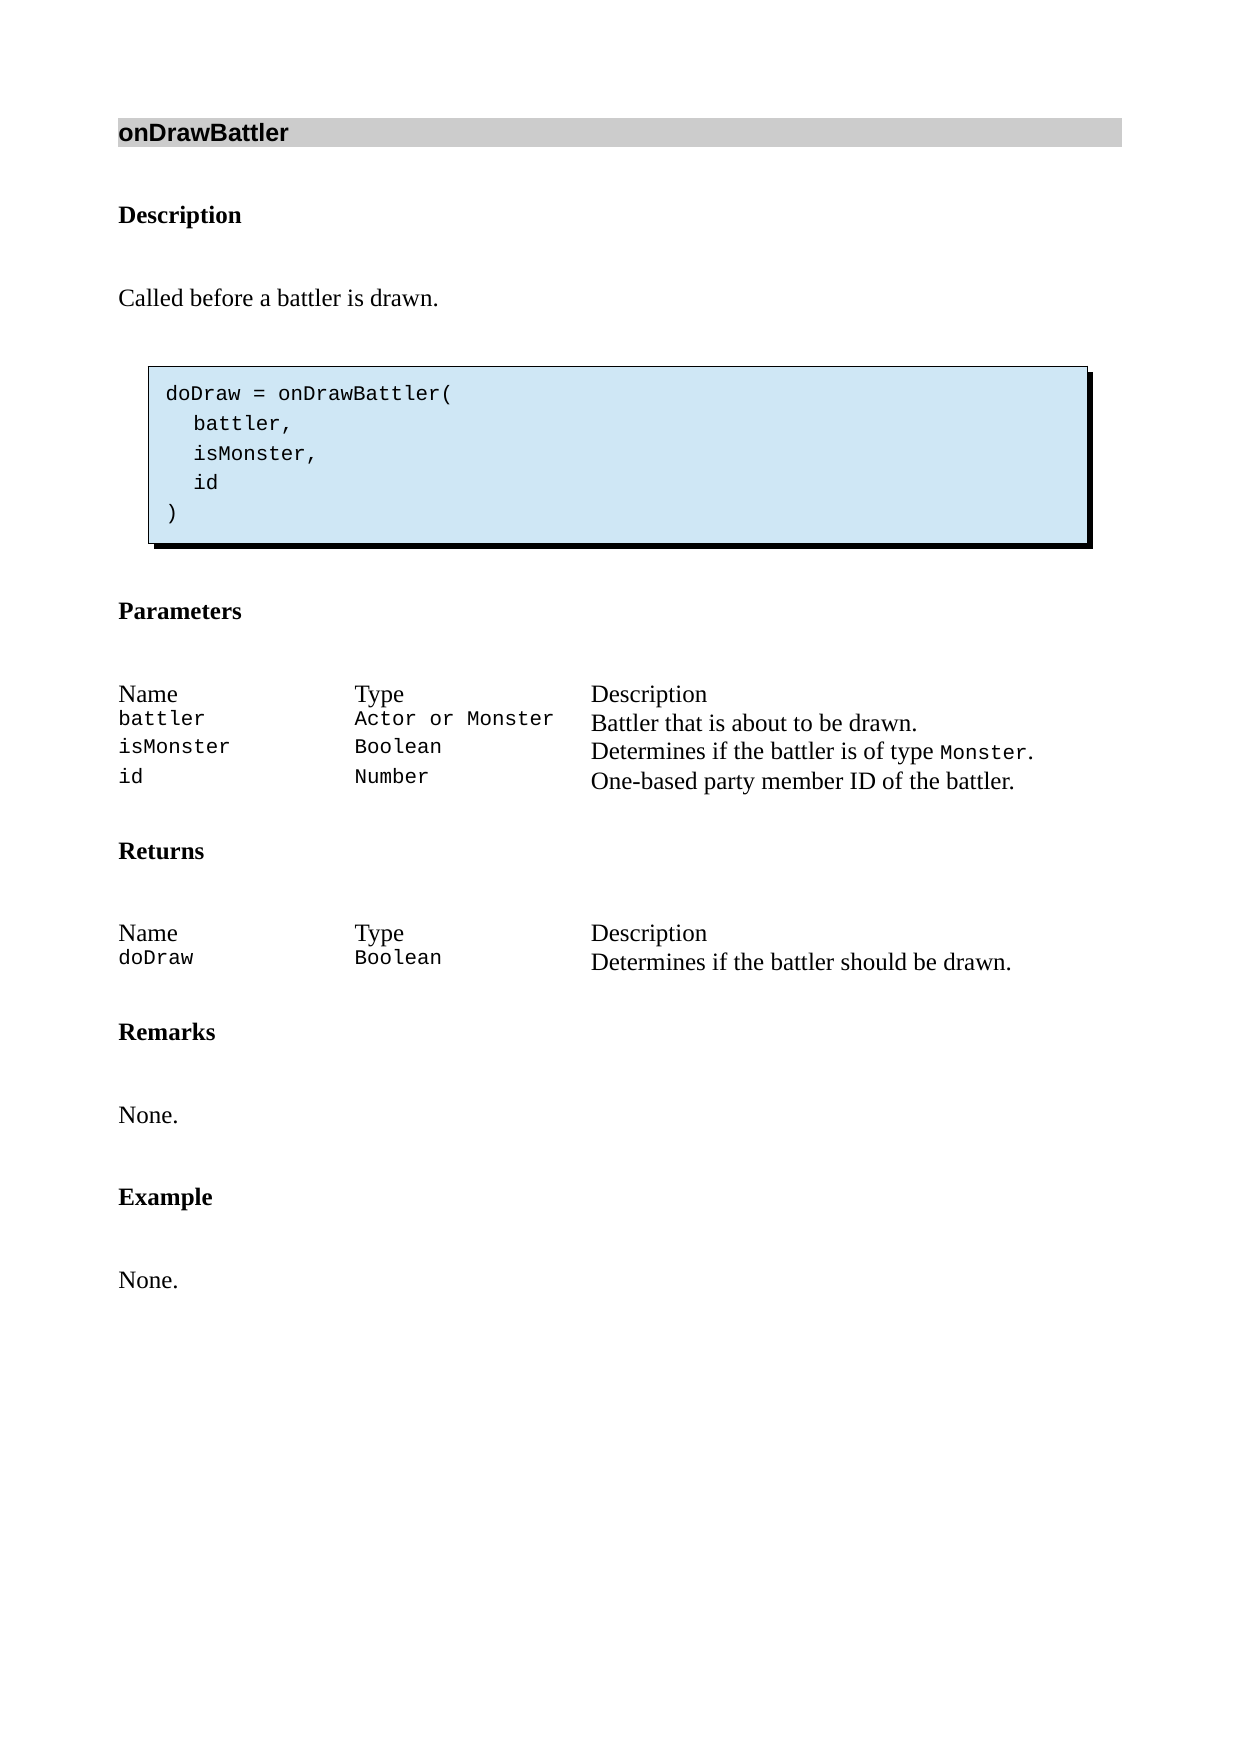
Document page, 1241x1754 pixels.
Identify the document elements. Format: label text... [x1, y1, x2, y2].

text Parameters [118, 596, 1122, 625]
table_header Name [118, 919, 354, 947]
table_cell Determines if the battler is of type Monster. [591, 736, 1122, 766]
text Returns [118, 836, 1122, 865]
text doDraw = onDrawBattler( [149, 367, 1087, 395]
table_cell One-based party member ID of the battler. [591, 766, 1122, 795]
table_header Description [591, 919, 1122, 947]
text battler, [149, 395, 1087, 425]
table_header Type [354, 919, 591, 947]
text id [149, 454, 1087, 484]
table_cell doDraw [118, 947, 354, 976]
table_cell id [118, 766, 354, 795]
table_cell Boolean [354, 736, 591, 766]
text ) [149, 484, 1087, 543]
subtitle onDrawBattler [118, 118, 1122, 147]
table_cell Boolean [354, 947, 591, 976]
table_cell battler [118, 708, 354, 736]
text Called before a battler is drawn. [118, 283, 1122, 312]
table_cell Number [354, 766, 591, 795]
table_cell Actor or Monster [354, 708, 591, 736]
table_cell Battler that is about to be drawn. [591, 708, 1122, 736]
text Description [118, 201, 1122, 229]
text None. [118, 1265, 1122, 1293]
text Remarks [118, 1017, 1122, 1046]
text None. [118, 1100, 1122, 1128]
table_header Name [118, 679, 354, 708]
text isMonster, [149, 425, 1087, 454]
table_cell isMonster [118, 736, 354, 766]
table_header Description [591, 679, 1122, 708]
table_cell Determines if the battler should be drawn. [591, 947, 1122, 976]
text Example [118, 1182, 1122, 1211]
table_header Type [354, 679, 591, 708]
